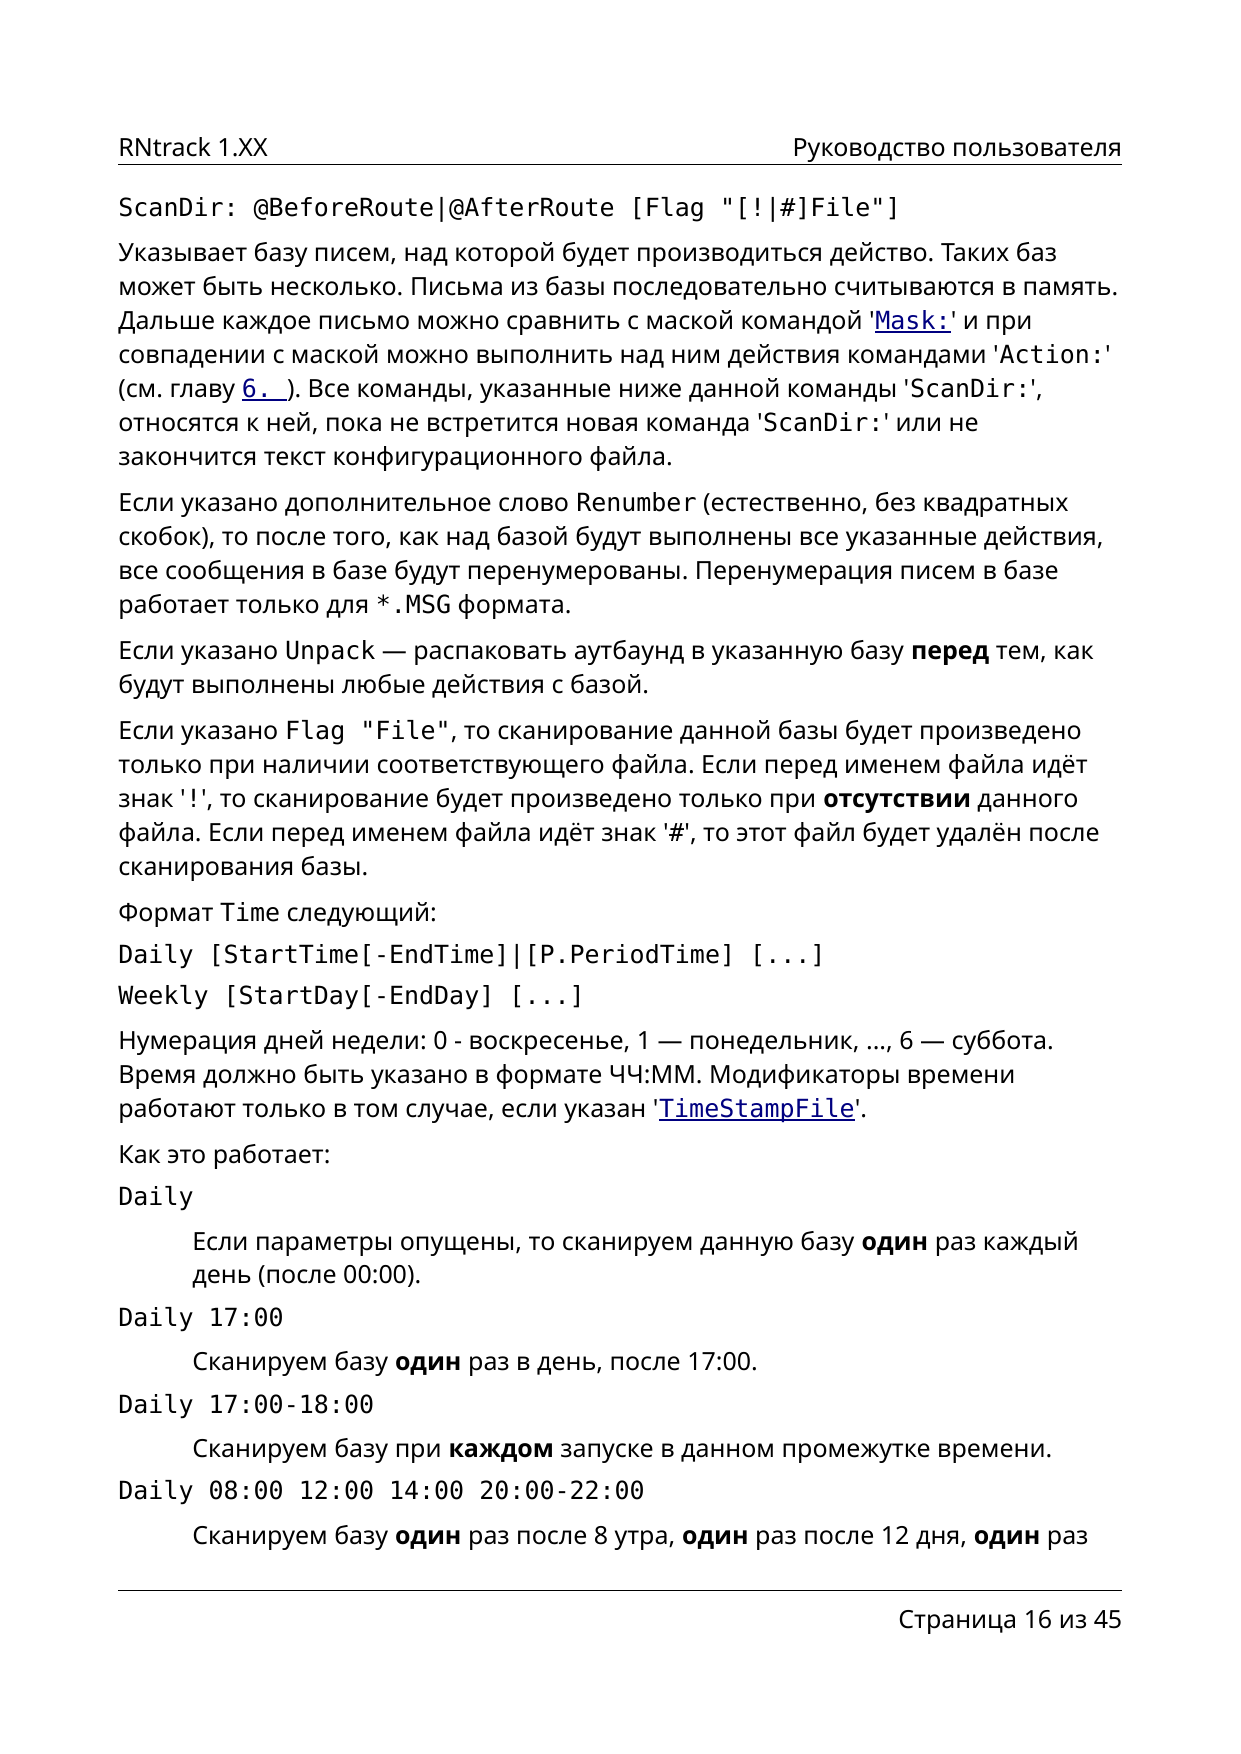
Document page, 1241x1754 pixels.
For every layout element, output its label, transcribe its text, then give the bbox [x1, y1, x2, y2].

text Если указано Flag "File", то сканирование данной базы будет произведено только при наличии соответствующего файла. Если перед именем файла идёт знак '!', то сканирование будет произведено только при отсутствии данного файла. Если перед именем файла идёт знак '#', то этот файл будет удалён после сканирования базы. [118, 713, 1122, 883]
text Daily 17:00 [118, 1303, 1122, 1332]
text Weekly [StartDay[-EndDay] [...] [118, 981, 1122, 1011]
text Daily [118, 1182, 1122, 1211]
text Daily [StartTime[-EndTime]|[P.PeriodTime] [...] [118, 941, 1122, 970]
text Daily 08:00 12:00 14:00 20:00-22:00 [118, 1477, 1122, 1506]
text Если указано дополнительное слово Renumber (естественно, без квадратных скобок), то после того, как над базой будут выполнены все указанные действия, все сообщения в базе будут перенумерованы. Перенумерация писем в базе работает только для *.MSG формата. [118, 485, 1122, 621]
text Нумерация дней недели: 0 - воскресенье, 1 — понедельник, ..., 6 — суббота. Время должно быть указано в формате ЧЧ:ММ. Модификаторы времени работают только в том случае, если указан 'TimeStampFile'. [118, 1022, 1122, 1124]
text Сканируем базу один раз после 8 утра, один раз после 12 дня, один раз [192, 1517, 1122, 1552]
text Как это работает: [118, 1136, 1122, 1170]
text Daily 17:00-18:00 [118, 1390, 1122, 1419]
text Сканируем базу один раз в день, после 17:00. [192, 1344, 1122, 1378]
text Указывает базу писем, над которой будет производиться действо. Таких баз может быть несколько. Письма из базы последовательно считываются в память. Дальше каждое письмо можно сравнить с маской командой 'Mask:' и при совпадении с маской можно выполнить над ним действия командами 'Action:' (см. главу 6. ). Все команды, указанные ниже данной команды 'ScanDir:', относятся к ней, пока не встретится новая команда 'ScanDir:' или не закончится текст конфигурационного файла. [118, 234, 1122, 473]
text Если указано Unpack — распаковать аутбаунд в указанную базу перед тем, как будут выполнены любые действия с базой. [118, 633, 1122, 701]
text Если параметры опущены, то сканируем данную базу один раз каждый день (после 00:00). [192, 1223, 1122, 1291]
text Формат Time следующий: [118, 895, 1122, 929]
text ScanDir: @BeforeRoute|@AfterRoute [Flag "[!|#]File"] [118, 193, 1122, 223]
text Сканируем базу при каждом запуске в данном промежутке времени. [192, 1431, 1122, 1465]
